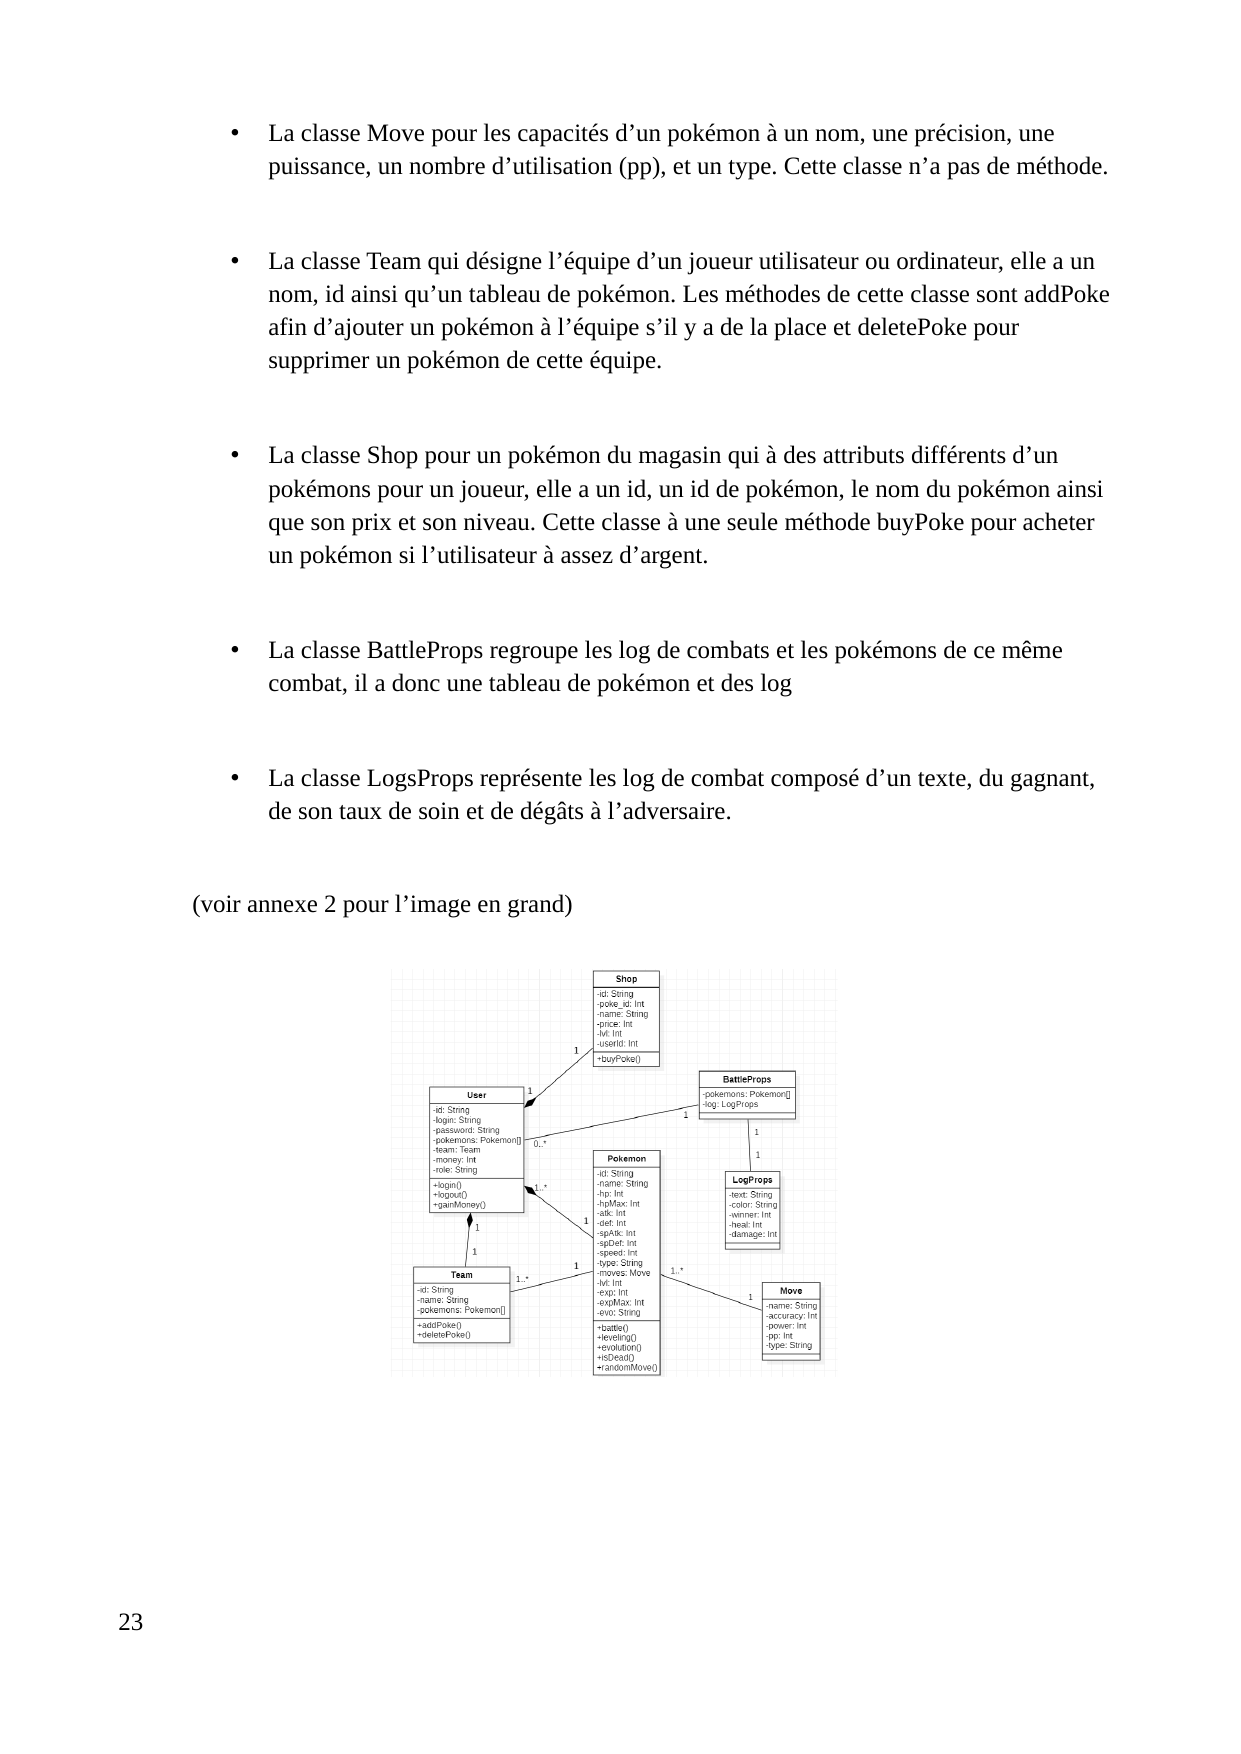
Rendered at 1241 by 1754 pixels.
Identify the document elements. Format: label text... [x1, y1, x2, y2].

list La classe Shop pour un pokémon du magasin qui à des attributs différents d’un pokémons pour un joueur, elle a un id, un id de pokémon, le nom du pokémon ainsi que son prix et son niveau. Cette classe à une seule méthode buyPoke pour acheter un pokémon si l’utilisateur à assez d’argent. [231, 441, 1122, 568]
list La classe BattleProps regroupe les log de combats et les pokémons de ce même combat, il a donc une tableau de pokémon et des log [231, 635, 1122, 697]
picture [390, 969, 838, 1377]
list La classe Team qui désigne l’équipe d’un joueur utilisateur ou ordinateur, elle a un nom, id ainsi qu’un tableau de pokémon. Les méthodes de cette classe sont addPoke afin d’ajouter un pokémon à l’équipe s’il y a de la place et deletePoke pour supprimer un pokémon de cette équipe. [231, 246, 1122, 374]
list La classe Move pour les capacités d’un pokémon à un nom, une précision, une puissance, un nombre d’utilisation (pp), et un type. Cette classe n’a pas de méthode. [231, 118, 1122, 180]
list La classe LogsProps représente les log de combat composé d’un texte, du gagnant, de son taux de soin et de dégâts à l’adversaire. [231, 763, 1122, 825]
text (voir annexe 2 pour l’image en grand) [192, 889, 1122, 918]
